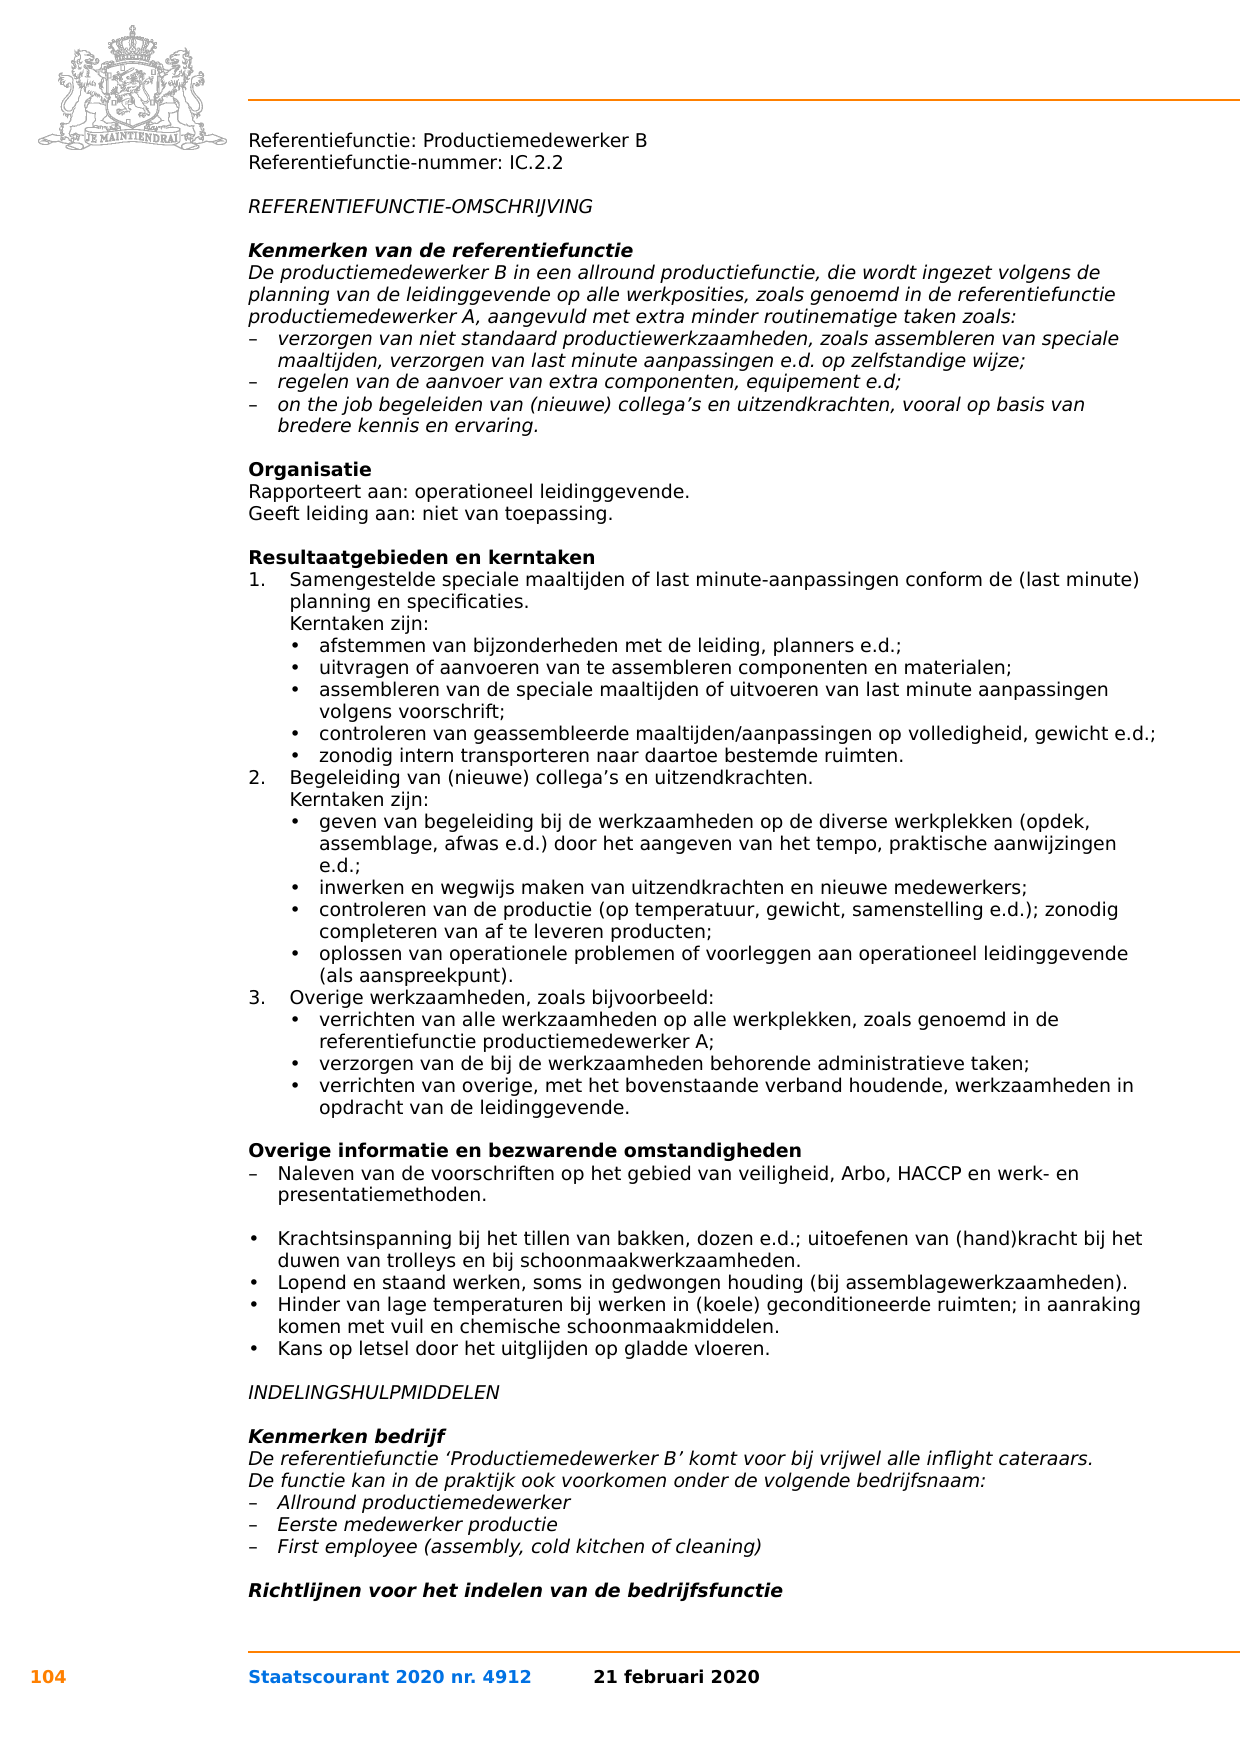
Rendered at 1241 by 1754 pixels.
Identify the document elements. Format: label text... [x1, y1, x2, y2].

picture [38, 25, 227, 150]
text • oplossen van operationele problemen of voorleggen aan operationeel leidinggevende (als aanspreekpunt). [289, 943, 1163, 987]
text Resultaatgebieden en kerntaken [248, 547, 1163, 569]
text – regelen van de aanvoer van extra componenten, equipement e.d; [248, 371, 1163, 393]
text • afstemmen van bijzonderheden met de leiding, planners e.d.; [289, 635, 1163, 657]
text – Eerste medewerker productie [248, 1514, 1163, 1536]
text • Hinder van lage temperaturen bij werken in (koele) geconditioneerde ruimten; in aanraking komen met vuil en chemische schoonmaakmiddelen. [248, 1294, 1163, 1338]
text • verrichten van overige, met het bovenstaande verband houdende, werkzaamheden in opdracht van de leidinggevende. [289, 1074, 1163, 1118]
text 3. Overige werkzaamheden, zoals bijvoorbeeld: [248, 987, 1163, 1009]
text • assembleren van de speciale maaltijden of uitvoeren van last minute aanpassingen volgens voorschrift; [289, 679, 1163, 723]
text • uitvragen of aanvoeren van te assembleren componenten en materialen; [289, 657, 1163, 679]
text Referentiefunctie-nummer: IC.2.2 [248, 152, 1163, 174]
text 1. Samengestelde speciale maaltijden of last minute-aanpassingen conform de (last minute) planning en specificaties. [248, 569, 1163, 613]
text Referentiefunctie: Productiemedewerker B [248, 130, 1163, 152]
text Kerntaken zijn: [289, 613, 1163, 635]
text • zonodig intern transporteren naar daartoe bestemde ruimten. [289, 745, 1163, 767]
text – Naleven van de voorschriften op het gebied van veiligheid, Arbo, HACCP en werk- en presentatiemethoden. [248, 1162, 1163, 1206]
subtitle INDELINGSHULPMIDDELEN [248, 1382, 1163, 1404]
text Rapporteert aan: operationeel leidinggevende. [248, 481, 1163, 503]
text – Allround productiemedewerker [248, 1492, 1163, 1514]
text De functie kan in de praktijk ook voorkomen onder de volgende bedrijfsnaam: [248, 1470, 1163, 1492]
text Kerntaken zijn: [289, 789, 1163, 811]
text – First employee (assembly, cold kitchen of cleaning) [248, 1536, 1163, 1558]
text 2. Begeleiding van (nieuwe) collega’s en uitzendkrachten. [248, 767, 1163, 789]
text • verrichten van alle werkzaamheden op alle werkplekken, zoals genoemd in de referentiefunctie productiemedewerker A; [289, 1009, 1163, 1053]
text Organisatie [248, 459, 1163, 481]
text • verzorgen van de bij de werkzaamheden behorende administratieve taken; [289, 1053, 1163, 1074]
text • Kans op letsel door het uitglijden op gladde vloeren. [248, 1338, 1163, 1360]
text • Krachtsinspanning bij het tillen van bakken, dozen e.d.; uitoefenen van (hand)kracht bij het duwen van trolleys en bij schoonmaakwerkzaamheden. [248, 1228, 1163, 1272]
text Geeft leiding aan: niet van toepassing. [248, 503, 1163, 525]
subtitle REFERENTIEFUNCTIE-OMSCHRIJVING [248, 196, 1163, 218]
text • geven van begeleiding bij de werkzaamheden op de diverse werkplekken (opdek, assemblage, afwas e.d.) door het aangeven van het tempo, praktische aanwijzingen e.d.; [289, 811, 1163, 877]
text Overige informatie en bezwarende omstandigheden [248, 1140, 1163, 1162]
text – verzorgen van niet standaard productiewerkzaamheden, zoals assembleren van speciale maaltijden, verzorgen van last minute aanpassingen e.d. op zelfstandige wijze; [248, 327, 1163, 371]
text Richtlijnen voor het indelen van de bedrijfsfunctie [248, 1579, 1163, 1602]
text De productiemedewerker B in een allround productiefunctie, die wordt ingezet volgens de planning van de leidinggevende op alle werkposities, zoals genoemd in de referentiefunctie productiemedewerker A, aangevuld met extra minder routinematige taken zoals: [248, 262, 1163, 327]
text • Lopend en staand werken, soms in gedwongen houding (bij assemblagewerkzaamheden). [248, 1272, 1163, 1294]
text Kenmerken bedrijf [248, 1426, 1163, 1448]
text De referentiefunctie ‘Productiemedewerker B’ komt voor bij vrijwel alle inflight cateraars. [248, 1448, 1163, 1470]
text Kenmerken van de referentiefunctie [248, 239, 1163, 262]
text • controleren van geassembleerde maaltijden/aanpassingen op volledigheid, gewicht e.d.; [289, 723, 1163, 745]
text – on the job begeleiden van (nieuwe) collega’s en uitzendkrachten, vooral op basis van bredere kennis en ervaring. [248, 393, 1163, 437]
text • inwerken en wegwijs maken van uitzendkrachten en nieuwe medewerkers; [289, 877, 1163, 899]
text • controleren van de productie (op temperatuur, gewicht, samenstelling e.d.); zonodig completeren van af te leveren producten; [289, 899, 1163, 943]
